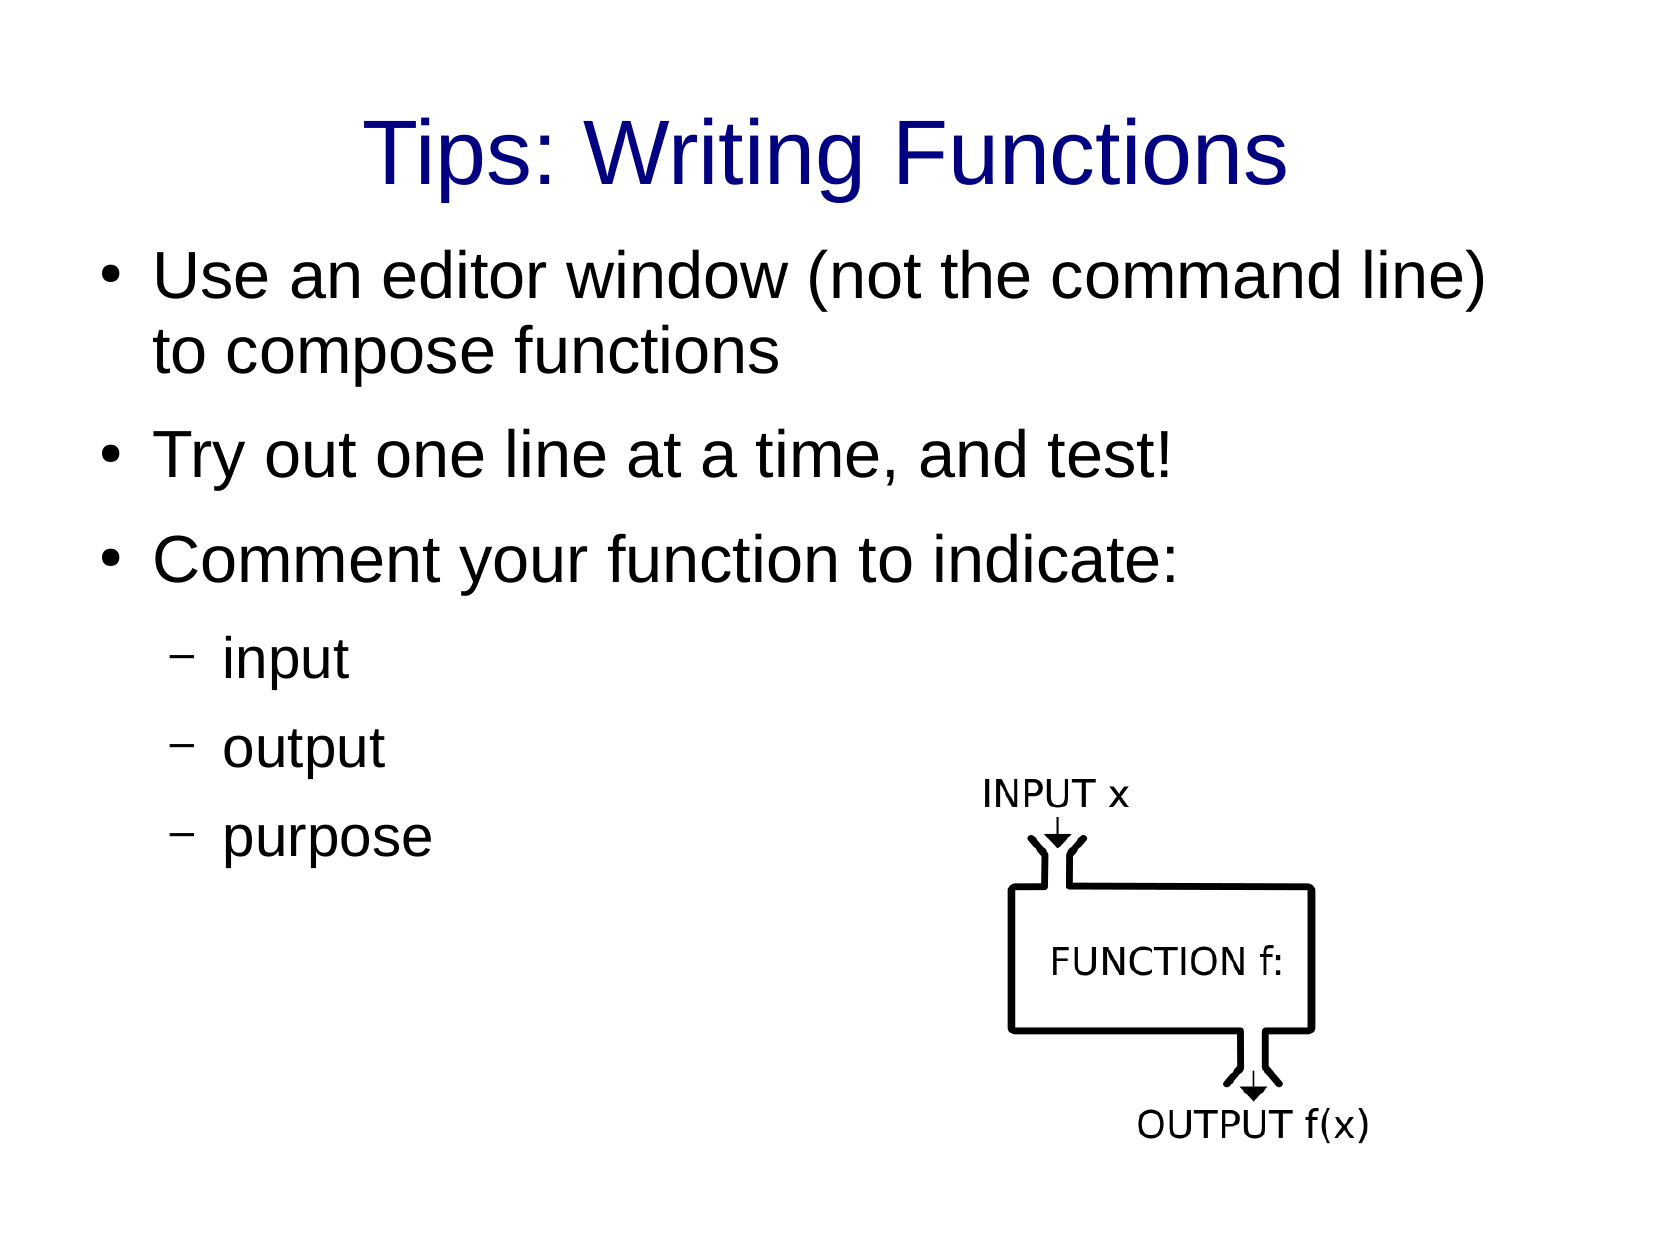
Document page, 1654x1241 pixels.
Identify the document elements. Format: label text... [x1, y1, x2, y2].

picture [943, 735, 1399, 1186]
list Use an editor window (not the command line) to compose functions Try out one line at a time, and test! Comment your function to indicate: input output purpose [81, 238, 1537, 980]
title Tips: Writing Functions [82, 49, 1571, 257]
